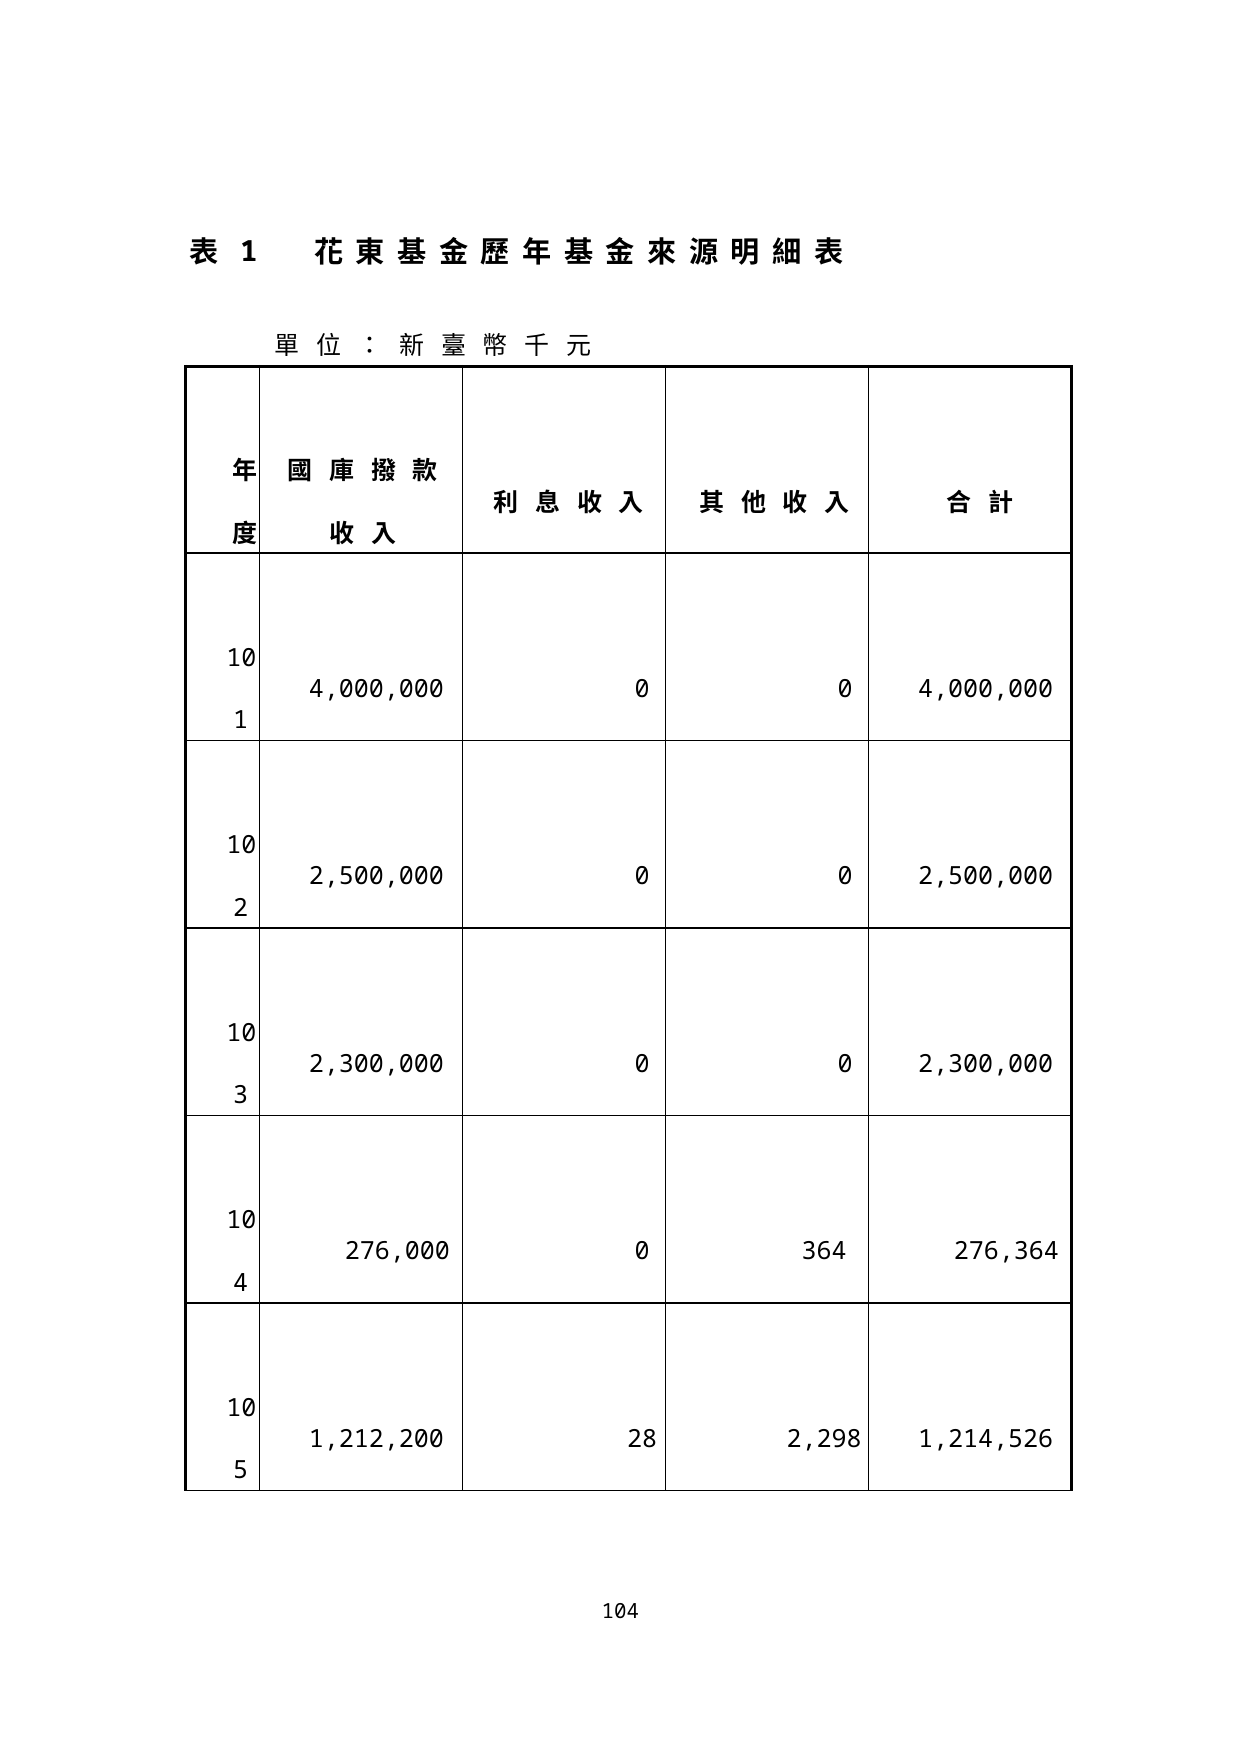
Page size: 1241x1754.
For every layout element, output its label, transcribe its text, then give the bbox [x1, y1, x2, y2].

table_cell 364 [666, 1116, 868, 1302]
table_cell 0 [666, 929, 868, 1115]
table_cell 1,212,200 [260, 1304, 462, 1490]
table_cell 1,214,526 [869, 1304, 1070, 1490]
text 表1 花東基金歷年基金來源明細表 單位：新臺幣千元 [183, 177, 1058, 365]
table_cell 0 [666, 554, 868, 740]
table_cell 4,000,000 [260, 554, 462, 740]
table_cell 276,000 [260, 1116, 462, 1302]
table_cell 2,300,000 [869, 929, 1070, 1115]
table_cell 105 [187, 1304, 259, 1490]
table_cell 2,500,000 [260, 741, 462, 927]
table_cell 0 [463, 741, 665, 927]
table_cell 0 [463, 1116, 665, 1302]
table_cell 102 [187, 741, 259, 927]
table_cell 4,000,000 [869, 554, 1070, 740]
table_cell 2,300,000 [260, 929, 462, 1115]
table_cell 2,298 [666, 1304, 868, 1490]
table_cell 0 [463, 554, 665, 740]
table_cell 276,364 [869, 1116, 1070, 1302]
table_cell 103 [187, 929, 259, 1115]
table_header 利息收入 [463, 368, 665, 552]
table_cell 28 [463, 1304, 665, 1490]
table_cell 101 [187, 554, 259, 740]
table_header 國庫撥款收入 [260, 368, 462, 552]
table_cell 2,500,000 [869, 741, 1070, 927]
table_header 合計 [869, 368, 1070, 552]
table_cell 0 [666, 741, 868, 927]
table_header 其他收入 [666, 368, 868, 552]
table_header 年度 [187, 368, 259, 552]
table_cell 104 [187, 1116, 259, 1302]
table_cell 0 [463, 929, 665, 1115]
